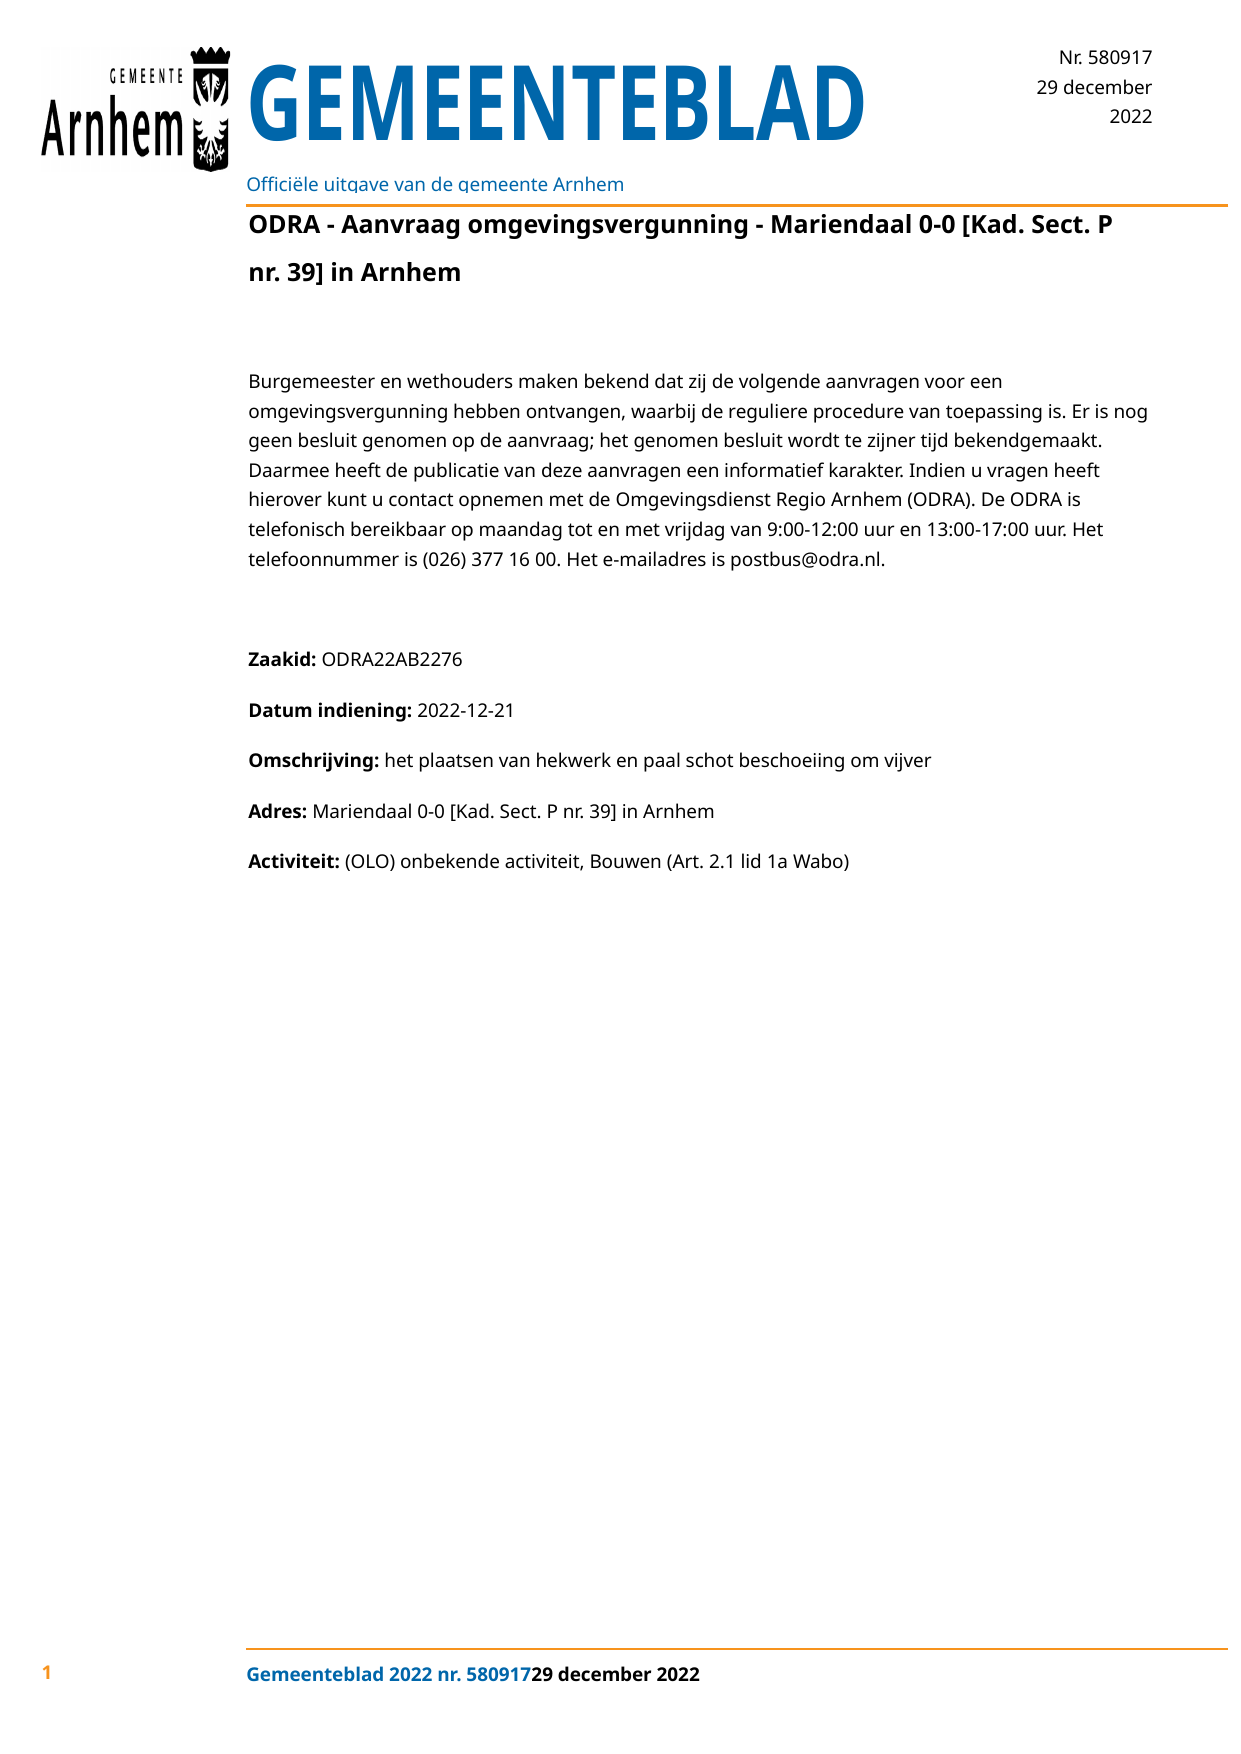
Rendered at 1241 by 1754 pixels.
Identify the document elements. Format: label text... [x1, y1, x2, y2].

text Burgemeester en wethouders maken bekend dat zij de volgende aanvragen voor een omgevingsvergunning hebben ontvangen, waarbij de reguliere procedure van toepassing is. Er is nog geen besluit genomen op de aanvraag; het genomen besluit wordt te zijner tijd bekendgemaakt. Daarmee heeft de publicatie van deze aanvragen een informatief karakter. Indien u vragen heeft hierover kunt u contact opnemen met de Omgevingsdienst Regio Arnhem (ODRA). De ODRA is telefonisch bereikbaar op maandag tot en met vrijdag van 9:00-12:00 uur en 13:00-17:00 uur. Het telefoonnummer is (026) 377 16 00. Het e-mailadres is postbus@odra.nl. [248, 368, 1152, 572]
text ODRA - Aanvraag omgevingsvergunning - Mariendaal 0-0 [Kad. Sect. P nr. 39] in Arnhem [248, 207, 1152, 288]
text Omschrijving: het plaatsen van hekwerk en paal schot beschoeiing om vijver [248, 747, 1152, 773]
text Datum indiening: 2022-12-21 [248, 697, 1152, 723]
picture [41, 47, 231, 172]
text Adres: Mariendaal 0-0 [Kad. Sect. P nr. 39] in Arnhem [248, 798, 1152, 824]
text Activiteit: (OLO) onbekende activiteit, Bouwen (Art. 2.1 lid 1a Wabo) [248, 848, 1152, 874]
text Zaakid: ODRA22AB2276 [248, 647, 1152, 672]
